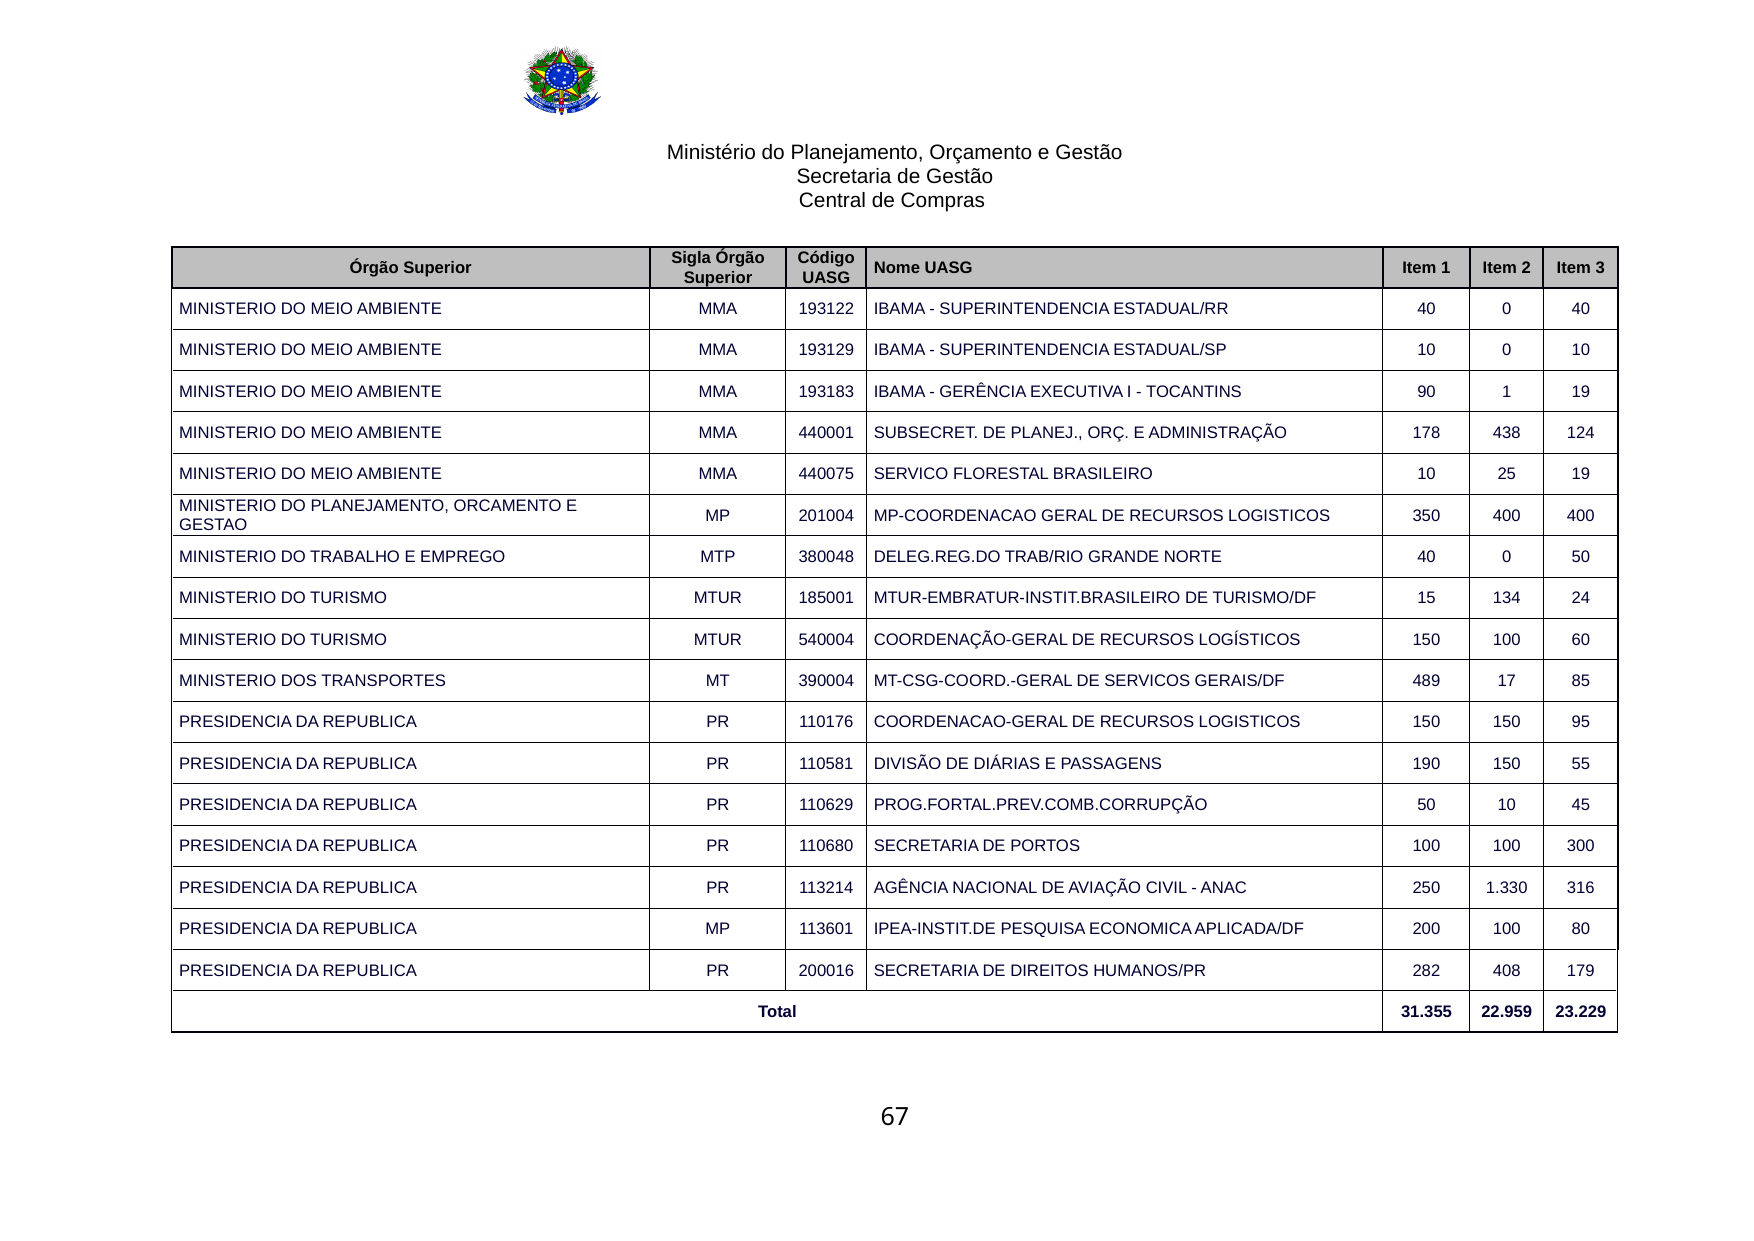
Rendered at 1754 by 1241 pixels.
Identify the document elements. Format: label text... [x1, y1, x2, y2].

table_cell MT-CSG-COORD.-GERAL DE SERVICOS GERAIS/DF [867, 660, 1382, 701]
table_cell PROG.FORTAL.PREV.COMB.CORRUPÇÃO [867, 784, 1382, 825]
table_cell 124 [1544, 412, 1617, 452]
table_cell MT [650, 660, 785, 701]
table_header Nome UASG [867, 248, 1382, 287]
table_cell 193122 [786, 289, 866, 328]
table_cell 10 [1470, 784, 1543, 825]
table_cell MTP [650, 536, 785, 577]
table_cell 250 [1383, 867, 1469, 907]
table_cell 390004 [786, 660, 866, 701]
table_cell 1.330 [1470, 867, 1543, 907]
table_cell AGÊNCIA NACIONAL DE AVIAÇÃO CIVIL - ANAC [867, 867, 1382, 907]
table_cell 0 [1470, 289, 1543, 328]
table_cell MINISTERIO DO MEIO AMBIENTE [172, 411, 649, 452]
table_cell COORDENACAO-GERAL DE RECURSOS LOGISTICOS [867, 702, 1382, 742]
table_cell MTUR [650, 619, 785, 659]
table_cell 17 [1470, 660, 1543, 701]
table_cell PRESIDENCIA DA REPUBLICA [172, 908, 649, 949]
table_cell 190 [1383, 743, 1469, 783]
table_cell PR [650, 950, 785, 990]
table_cell 193183 [786, 371, 866, 411]
table_cell 100 [1383, 826, 1469, 866]
table_header Órgão Superior [173, 248, 649, 287]
table_cell 40 [1544, 289, 1617, 328]
table_cell PRESIDENCIA DA REPUBLICA [172, 949, 649, 990]
table_cell SECRETARIA DE DIREITOS HUMANOS/PR [867, 950, 1382, 990]
table_cell 150 [1383, 702, 1469, 742]
table_cell 90 [1383, 371, 1469, 411]
table_cell MINISTERIO DO MEIO AMBIENTE [172, 370, 649, 411]
table_cell 55 [1544, 743, 1617, 783]
table_cell PR [650, 702, 785, 742]
table_cell 440001 [786, 412, 866, 452]
table_cell 23.229 [1544, 990, 1617, 1031]
table_cell PRESIDENCIA DA REPUBLICA [172, 783, 649, 825]
table_cell 150 [1470, 702, 1543, 742]
table_header Item 1 [1384, 248, 1469, 287]
table_cell 440075 [786, 454, 866, 494]
table_cell 113601 [786, 909, 866, 949]
table_cell 19 [1544, 454, 1617, 494]
table_cell 178 [1383, 412, 1469, 452]
table_cell SERVICO FLORESTAL BRASILEIRO [867, 454, 1382, 494]
picture [519, 44, 603, 116]
table_cell 1 [1470, 371, 1543, 411]
table_cell DELEG.REG.DO TRAB/RIO GRANDE NORTE [867, 536, 1382, 577]
table_cell 489 [1383, 660, 1469, 701]
table_cell 113214 [786, 867, 866, 907]
table_cell 50 [1544, 536, 1617, 577]
table_cell 40 [1383, 289, 1469, 328]
table_cell 0 [1470, 536, 1543, 577]
table_cell 316 [1544, 867, 1617, 907]
table_cell IBAMA - SUPERINTENDENCIA ESTADUAL/SP [867, 330, 1382, 370]
table_header Sigla Órgão Superior [651, 248, 785, 287]
table_cell MINISTERIO DO TURISMO [172, 577, 649, 618]
table_cell PRESIDENCIA DA REPUBLICA [172, 825, 649, 866]
table_cell MMA [650, 330, 785, 370]
table_cell 19 [1544, 371, 1617, 411]
table_cell 350 [1383, 495, 1469, 535]
table_cell SUBSECRET. DE PLANEJ., ORÇ. E ADMINISTRAÇÃO [867, 412, 1382, 452]
table_cell 200016 [786, 950, 866, 990]
table_cell 110581 [786, 743, 866, 783]
table_cell 100 [1470, 826, 1543, 866]
table_cell MINISTERIO DO MEIO AMBIENTE [172, 453, 649, 494]
table_cell 85 [1544, 660, 1617, 701]
table_cell MMA [650, 412, 785, 452]
table_cell 24 [1544, 578, 1617, 618]
table_cell MP [650, 909, 785, 949]
table_cell 134 [1470, 578, 1543, 618]
table_cell IBAMA - SUPERINTENDENCIA ESTADUAL/RR [867, 289, 1382, 328]
table_cell PR [650, 826, 785, 866]
table_cell 45 [1544, 784, 1617, 825]
table_cell 60 [1544, 619, 1617, 659]
table_cell 201004 [786, 495, 866, 535]
table_cell 400 [1470, 495, 1543, 535]
table_cell MP [650, 495, 785, 535]
table_cell COORDENAÇÃO-GERAL DE RECURSOS LOGÍSTICOS [867, 619, 1382, 659]
table_cell MINISTERIO DO TURISMO [172, 618, 649, 659]
table_cell 110629 [786, 784, 866, 825]
table_cell 50 [1383, 784, 1469, 825]
table_cell PR [650, 867, 785, 907]
table_cell SECRETARIA DE PORTOS [867, 826, 1382, 866]
table_cell 22.959 [1470, 991, 1543, 1031]
table_cell 179 [1544, 949, 1617, 990]
table_cell 10 [1383, 454, 1469, 494]
table_cell 100 [1470, 619, 1543, 659]
table_cell 300 [1544, 826, 1617, 866]
table_cell MP-COORDENACAO GERAL DE RECURSOS LOGISTICOS [867, 495, 1382, 535]
table_header Item 3 [1544, 248, 1617, 287]
table_cell 110176 [786, 702, 866, 742]
table_cell 25 [1470, 454, 1543, 494]
table_cell 282 [1383, 950, 1469, 990]
table_cell 200 [1383, 909, 1469, 949]
table_header Item 2 [1471, 248, 1542, 287]
table_cell 110680 [786, 826, 866, 866]
table_cell MMA [650, 289, 785, 328]
table_cell 150 [1383, 619, 1469, 659]
table_cell MINISTERIO DO MEIO AMBIENTE [172, 289, 649, 328]
table_cell MINISTERIO DO TRABALHO E EMPREGO [172, 535, 649, 577]
table_cell 15 [1383, 578, 1469, 618]
table_cell IPEA-INSTIT.DE PESQUISA ECONOMICA APLICADA/DF [867, 909, 1382, 949]
table_cell 400 [1544, 495, 1617, 535]
table_cell 0 [1470, 330, 1543, 370]
table_cell 150 [1470, 743, 1543, 783]
table_cell 40 [1383, 536, 1469, 577]
table_cell 10 [1544, 330, 1617, 370]
table_cell MMA [650, 371, 785, 411]
table_cell 80 [1544, 909, 1617, 949]
table_cell PRESIDENCIA DA REPUBLICA [172, 742, 649, 783]
table_cell MMA [650, 454, 785, 494]
table_cell 438 [1470, 412, 1543, 452]
table_cell 380048 [786, 536, 866, 577]
table_header Código UASG [787, 248, 865, 287]
table_cell 408 [1470, 950, 1543, 990]
table_cell DIVISÃO DE DIÁRIAS E PASSAGENS [867, 743, 1382, 783]
table_cell MTUR [650, 578, 785, 618]
table_cell PRESIDENCIA DA REPUBLICA [172, 866, 649, 907]
table_cell 31.355 [1383, 991, 1469, 1031]
table_cell Total [172, 990, 1382, 1031]
table_cell 10 [1383, 330, 1469, 370]
table_cell PR [650, 784, 785, 825]
table_cell IBAMA - GERÊNCIA EXECUTIVA I - TOCANTINS [867, 371, 1382, 411]
table_cell PR [650, 743, 785, 783]
table_cell 540004 [786, 619, 866, 659]
table_cell 95 [1544, 702, 1617, 742]
table_cell 193129 [786, 330, 866, 370]
table_cell 100 [1470, 909, 1543, 949]
table_cell 185001 [786, 578, 866, 618]
table_cell MINISTERIO DOS TRANSPORTES [172, 659, 649, 701]
table_cell MTUR-EMBRATUR-INSTIT.BRASILEIRO DE TURISMO/DF [867, 578, 1382, 618]
table_cell MINISTERIO DO PLANEJAMENTO, ORCAMENTO E GESTAO [172, 494, 649, 535]
table_cell MINISTERIO DO MEIO AMBIENTE [172, 329, 649, 370]
table_cell PRESIDENCIA DA REPUBLICA [172, 701, 649, 742]
